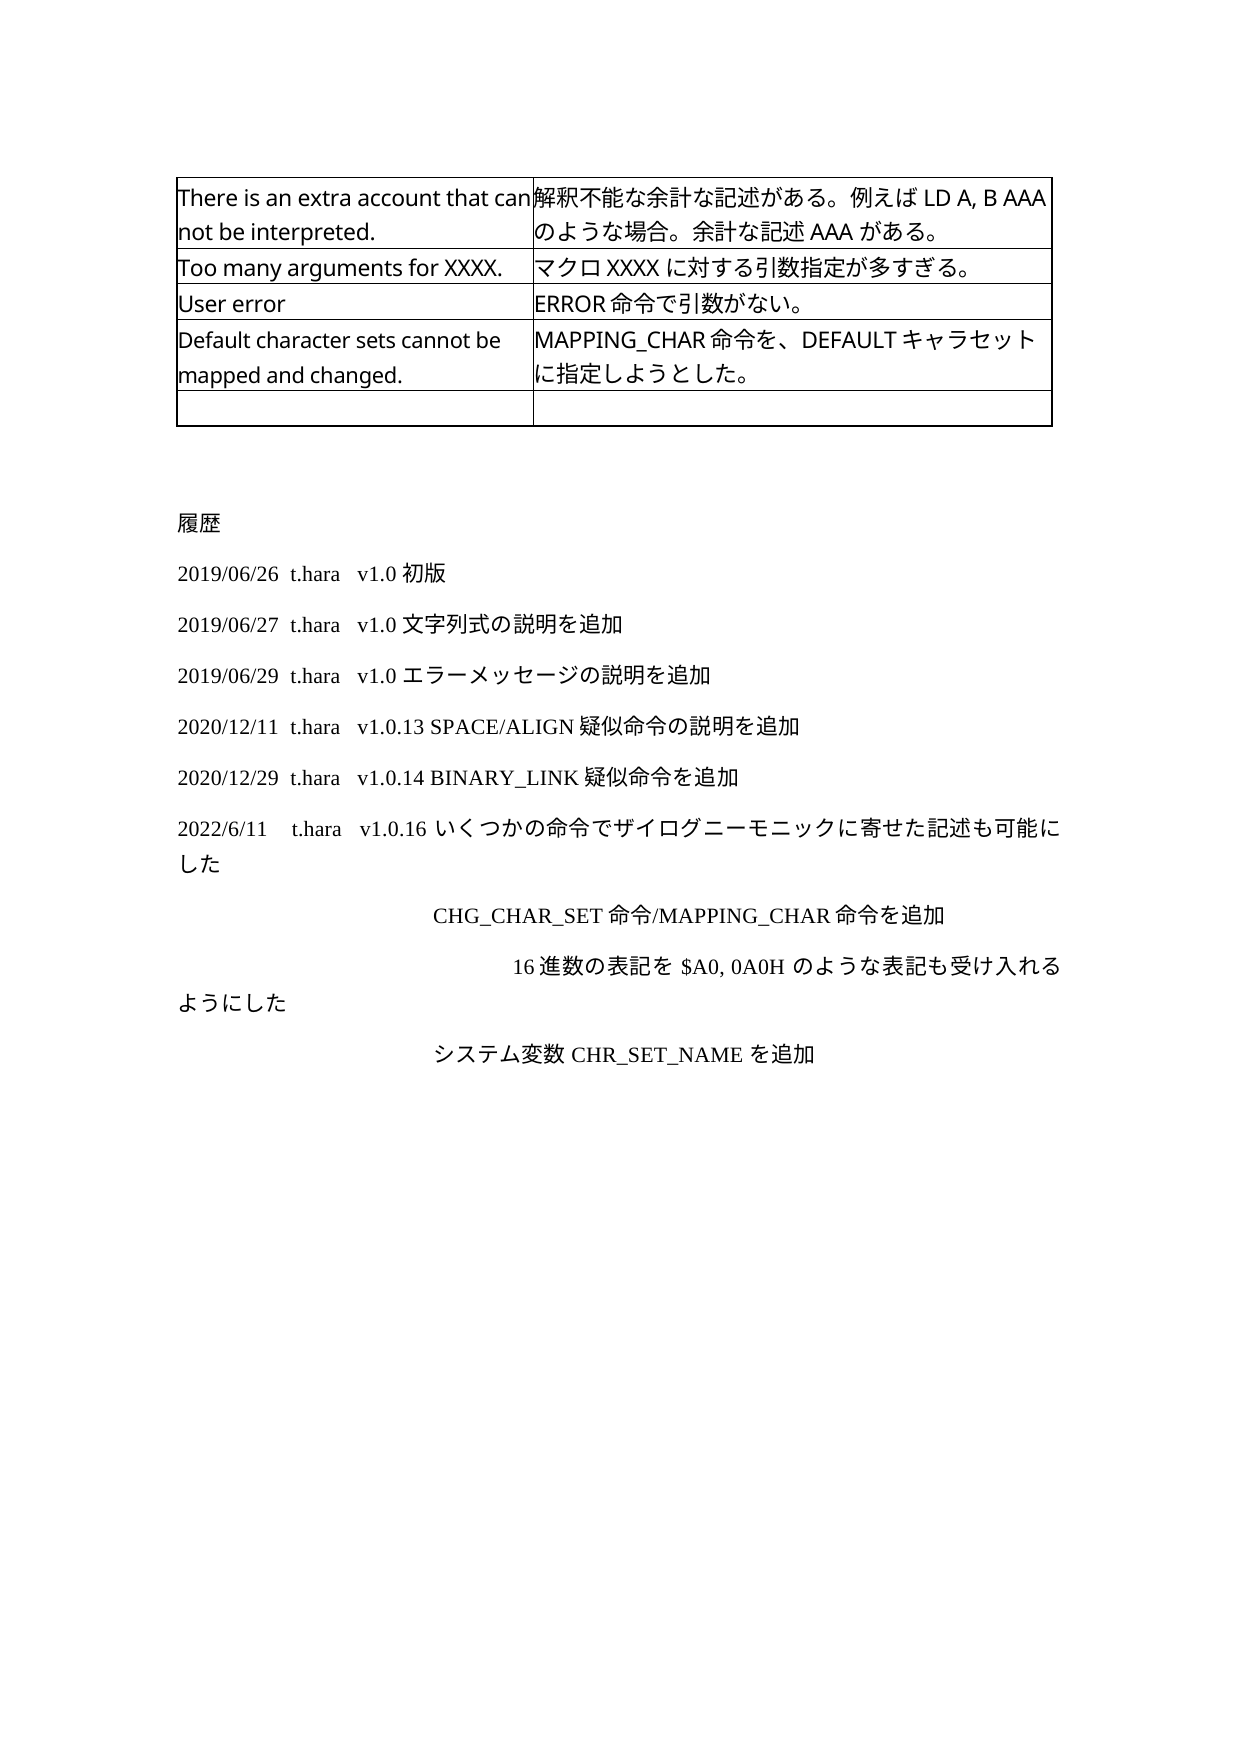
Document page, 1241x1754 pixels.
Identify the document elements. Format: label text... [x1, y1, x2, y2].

table_cell MAPPING_CHAR命令を、DEFAULTキャラセットに指定しようとした。 [534, 320, 1051, 389]
text 16進数の表記を $A0, 0A0H のような表記も受け入れるようにした [177, 949, 1063, 1017]
table_cell User error [178, 284, 533, 319]
text 2019/06/27 t.hara v1.0 文字列式の説明を追加 [177, 607, 1063, 639]
table_cell Too many arguments for XXXX. [178, 249, 533, 283]
table_cell There is an extra account that can not be interpreted. [178, 178, 533, 248]
text 2022/6/11 t.hara v1.0.16 いくつかの命令でザイログニーモニックに寄せた記述も可能にした [177, 811, 1063, 879]
table_cell Default character sets cannot be mapped and changed. [178, 320, 533, 389]
table_cell ERROR命令で引数がない。 [534, 284, 1051, 319]
text システム変数 CHR_SET_NAME を追加 [177, 1037, 1063, 1068]
table_cell マクロXXXX に対する引数指定が多すぎる。 [534, 249, 1051, 283]
text 2020/12/11 t.hara v1.0.13 SPACE/ALIGN疑似命令の説明を追加 [177, 709, 1063, 741]
text CHG_CHAR_SET命令/MAPPING_CHAR命令を追加 [177, 898, 1063, 930]
text 2019/06/26 t.hara v1.0 初版 [177, 556, 1063, 588]
table_cell 解釈不能な余計な記述がある。例えば LD A, B AAA のような場合。余計な記述 AAA がある。 [534, 178, 1051, 248]
table_cell [178, 391, 533, 425]
text 2019/06/29 t.hara v1.0 エラーメッセージの説明を追加 [177, 658, 1063, 690]
text 2020/12/29 t.hara v1.0.14 BINARY_LINK疑似命令を追加 [177, 760, 1063, 792]
text 履歴 [177, 506, 1063, 537]
table_cell [534, 391, 1051, 425]
